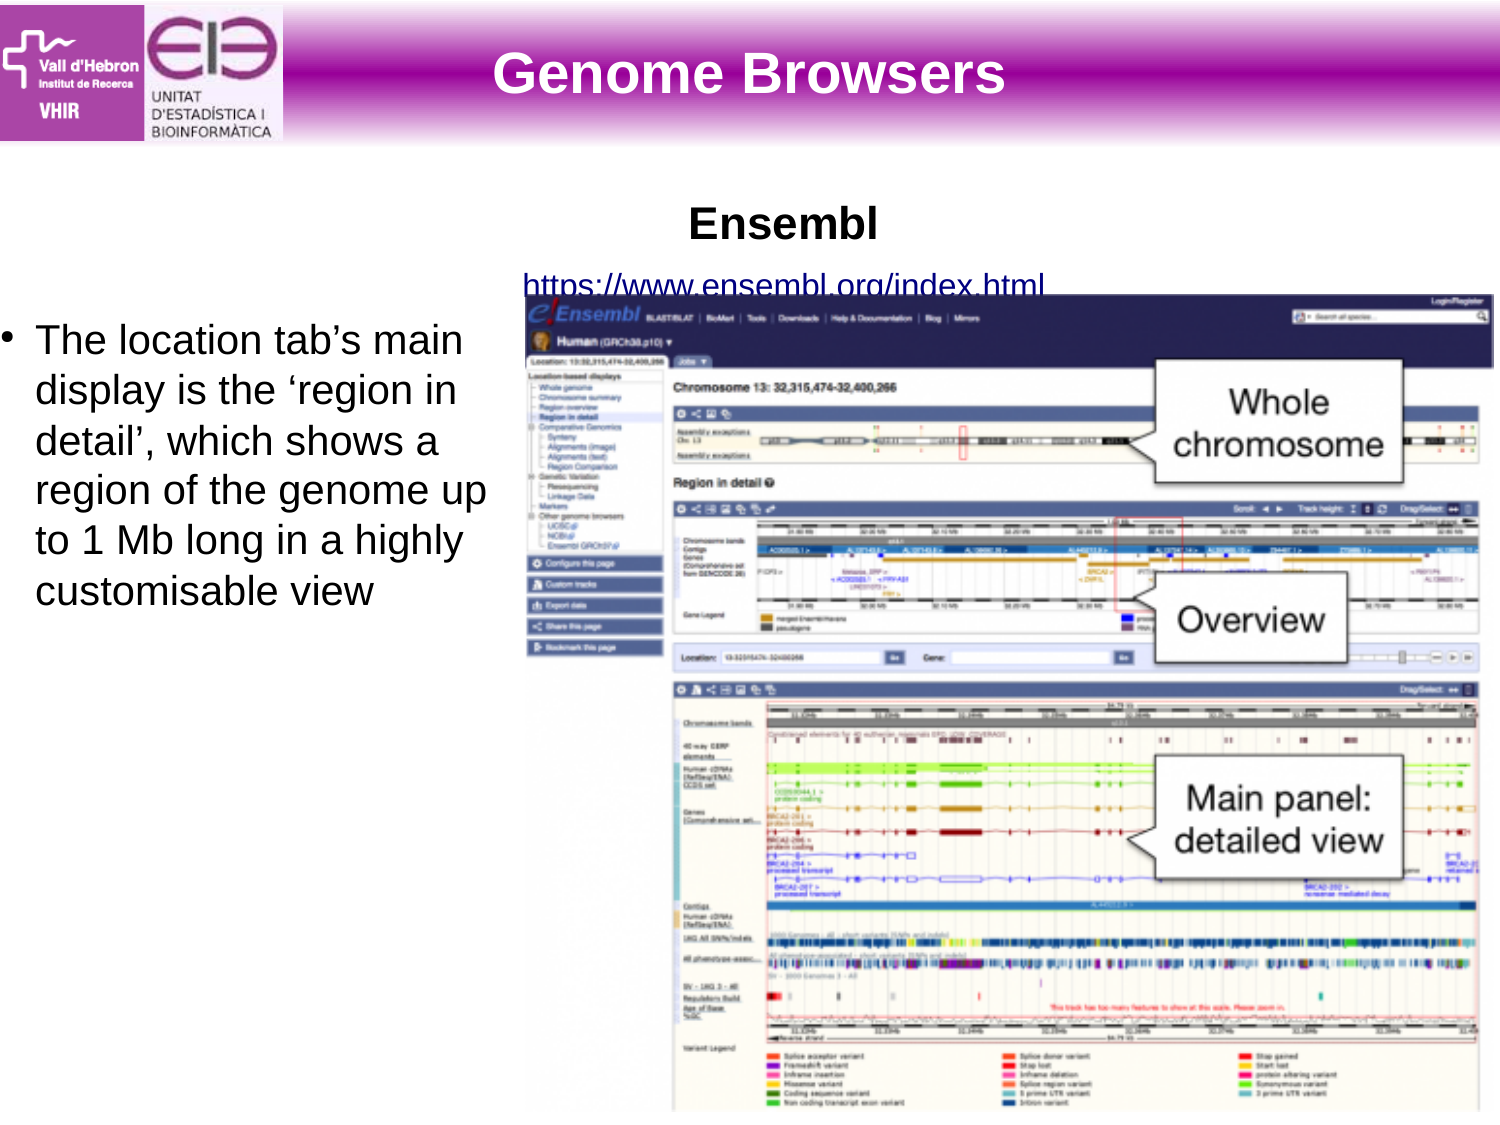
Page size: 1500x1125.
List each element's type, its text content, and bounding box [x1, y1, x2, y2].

text_box Ensembl https://www.ensembl.org/index.html [458, 164, 1111, 305]
text_box The location tab’s main display is the ‘region in detail’, which shows a region of the genome up to 1 Mb long in a highly customisable view [0, 305, 526, 691]
picture [525, 294, 1494, 1112]
text_box Genome Browsers [0, 0, 1500, 148]
picture [0, 5, 284, 141]
